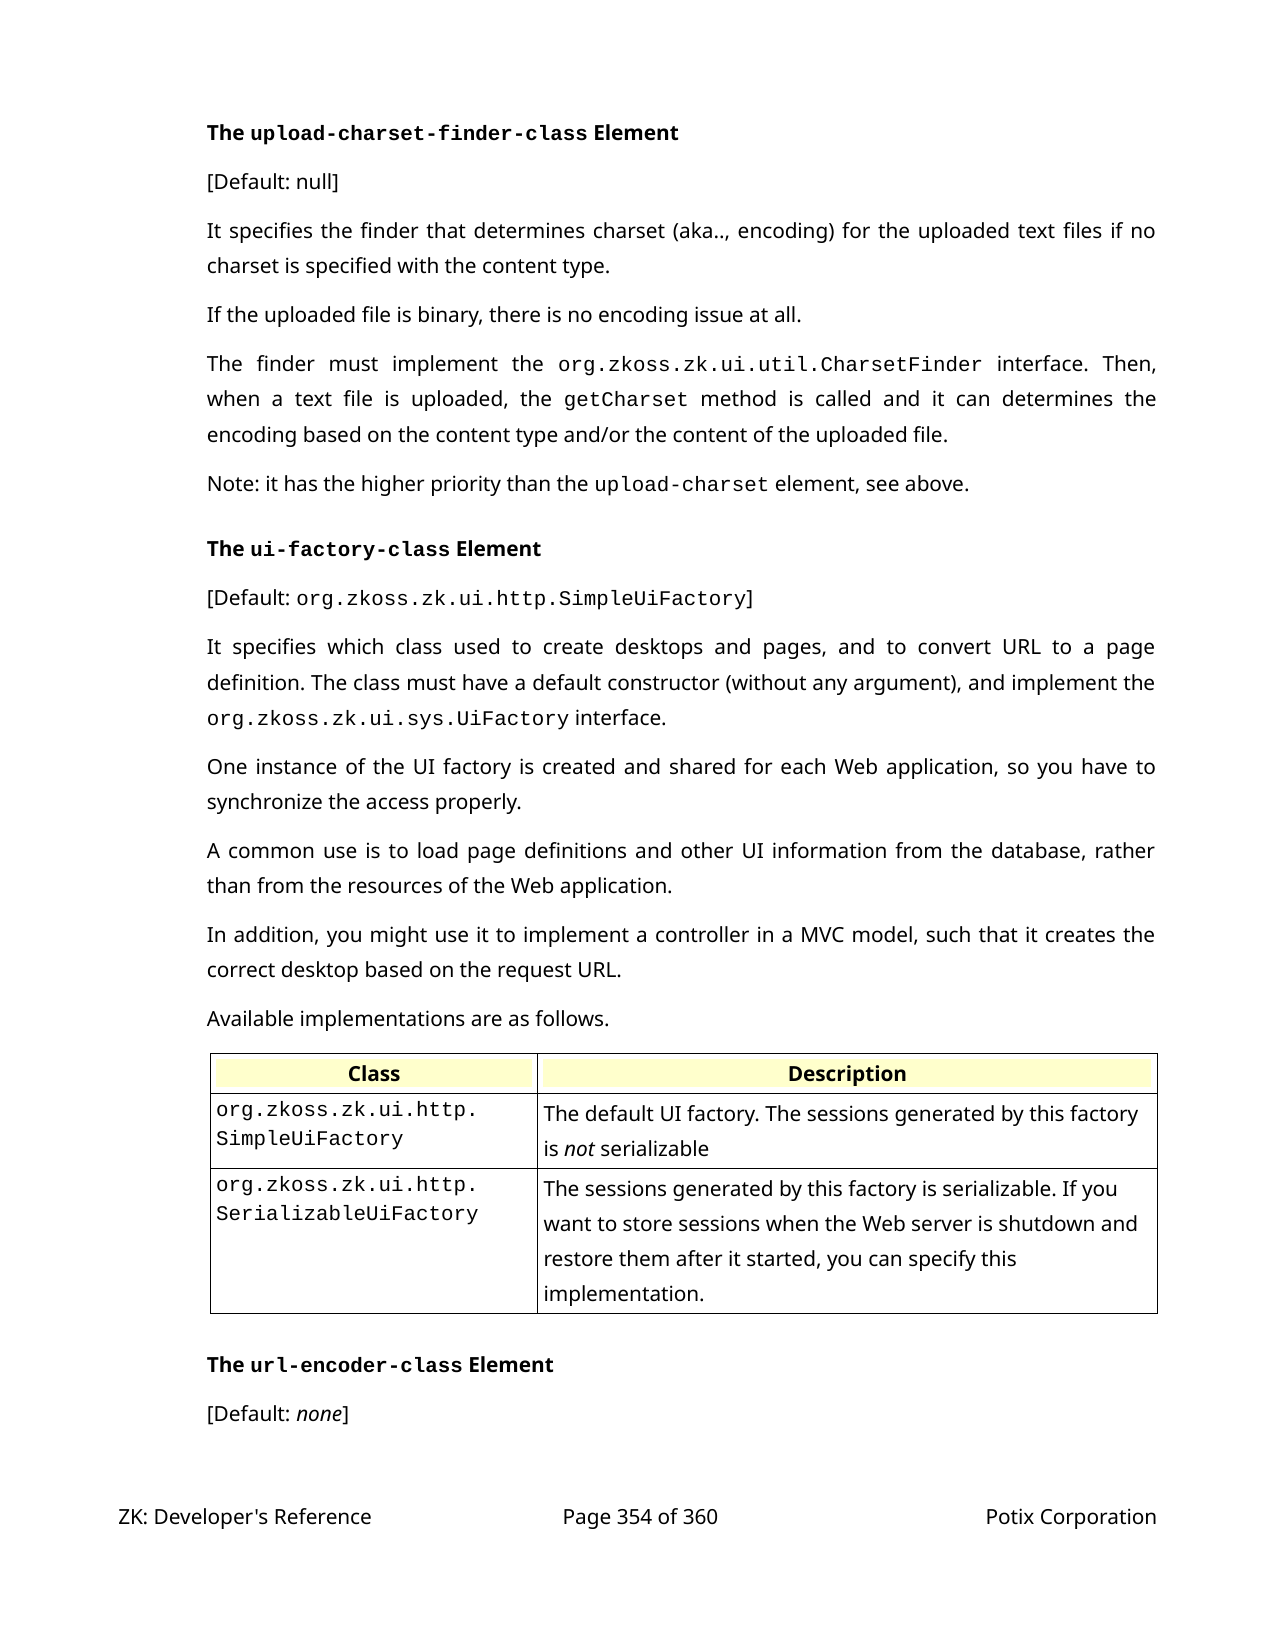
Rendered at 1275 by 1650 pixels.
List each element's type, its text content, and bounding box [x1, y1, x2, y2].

text [Default: null] [207, 167, 1157, 196]
table_cell org.zkoss.zk.ui.http. SerializableUiFactory [211, 1169, 537, 1313]
text If the uploaded file is binary, there is no encoding issue at all. [207, 300, 1157, 328]
subtitle The upload-charset-finder-class Element [207, 118, 1157, 147]
text It specifies which class used to create desktops and pages, and to convert URL to a page definition. The class must have a default constructor (without any argument), and implement the org.zkoss.zk.ui.sys.UiFactory interface. [207, 632, 1157, 731]
text One instance of the UI factory is created and shared for each Web application, so you have to synchronize the access properly. [207, 752, 1157, 816]
text Note: it has the higher priority than the upload-charset element, see above. [207, 469, 1157, 497]
text Available implementations are as follows. [207, 1004, 1157, 1032]
table_cell org.zkoss.zk.ui.http. SimpleUiFactory [211, 1094, 537, 1168]
text The finder must implement the org.zkoss.zk.ui.util.CharsetFinder interface. Then, when a text file is uploaded, the getCharset method is called and it can determines the encoding based on the content type and/or the content of the uploaded file. [207, 349, 1157, 448]
table_cell The sessions generated by this factory is serializable. If you want to store sessions when the Web server is shutdown and restore them after it started, you can specify this implementation. [538, 1169, 1157, 1313]
text In addition, you might use it to implement a controller in a MVC model, such that it creates the correct desktop based on the request URL. [207, 920, 1157, 984]
table_cell The default UI factory. The sessions generated by this factory is not serializable [538, 1094, 1157, 1168]
subtitle The url-encoder-class Element [207, 1350, 1157, 1379]
table_header Description [538, 1054, 1157, 1093]
text [Default: org.zkoss.zk.ui.http.SimpleUiFactory] [207, 583, 1157, 612]
table_header Class [211, 1054, 537, 1093]
text It specifies the finder that determines charset (aka.., encoding) for the uploaded text files if no charset is specified with the content type. [207, 216, 1157, 279]
text [Default: none] [207, 1399, 1157, 1427]
subtitle The ui-factory-class Element [207, 534, 1157, 563]
text A common use is to load page definitions and other UI information from the database, rather than from the resources of the Web application. [207, 836, 1157, 899]
